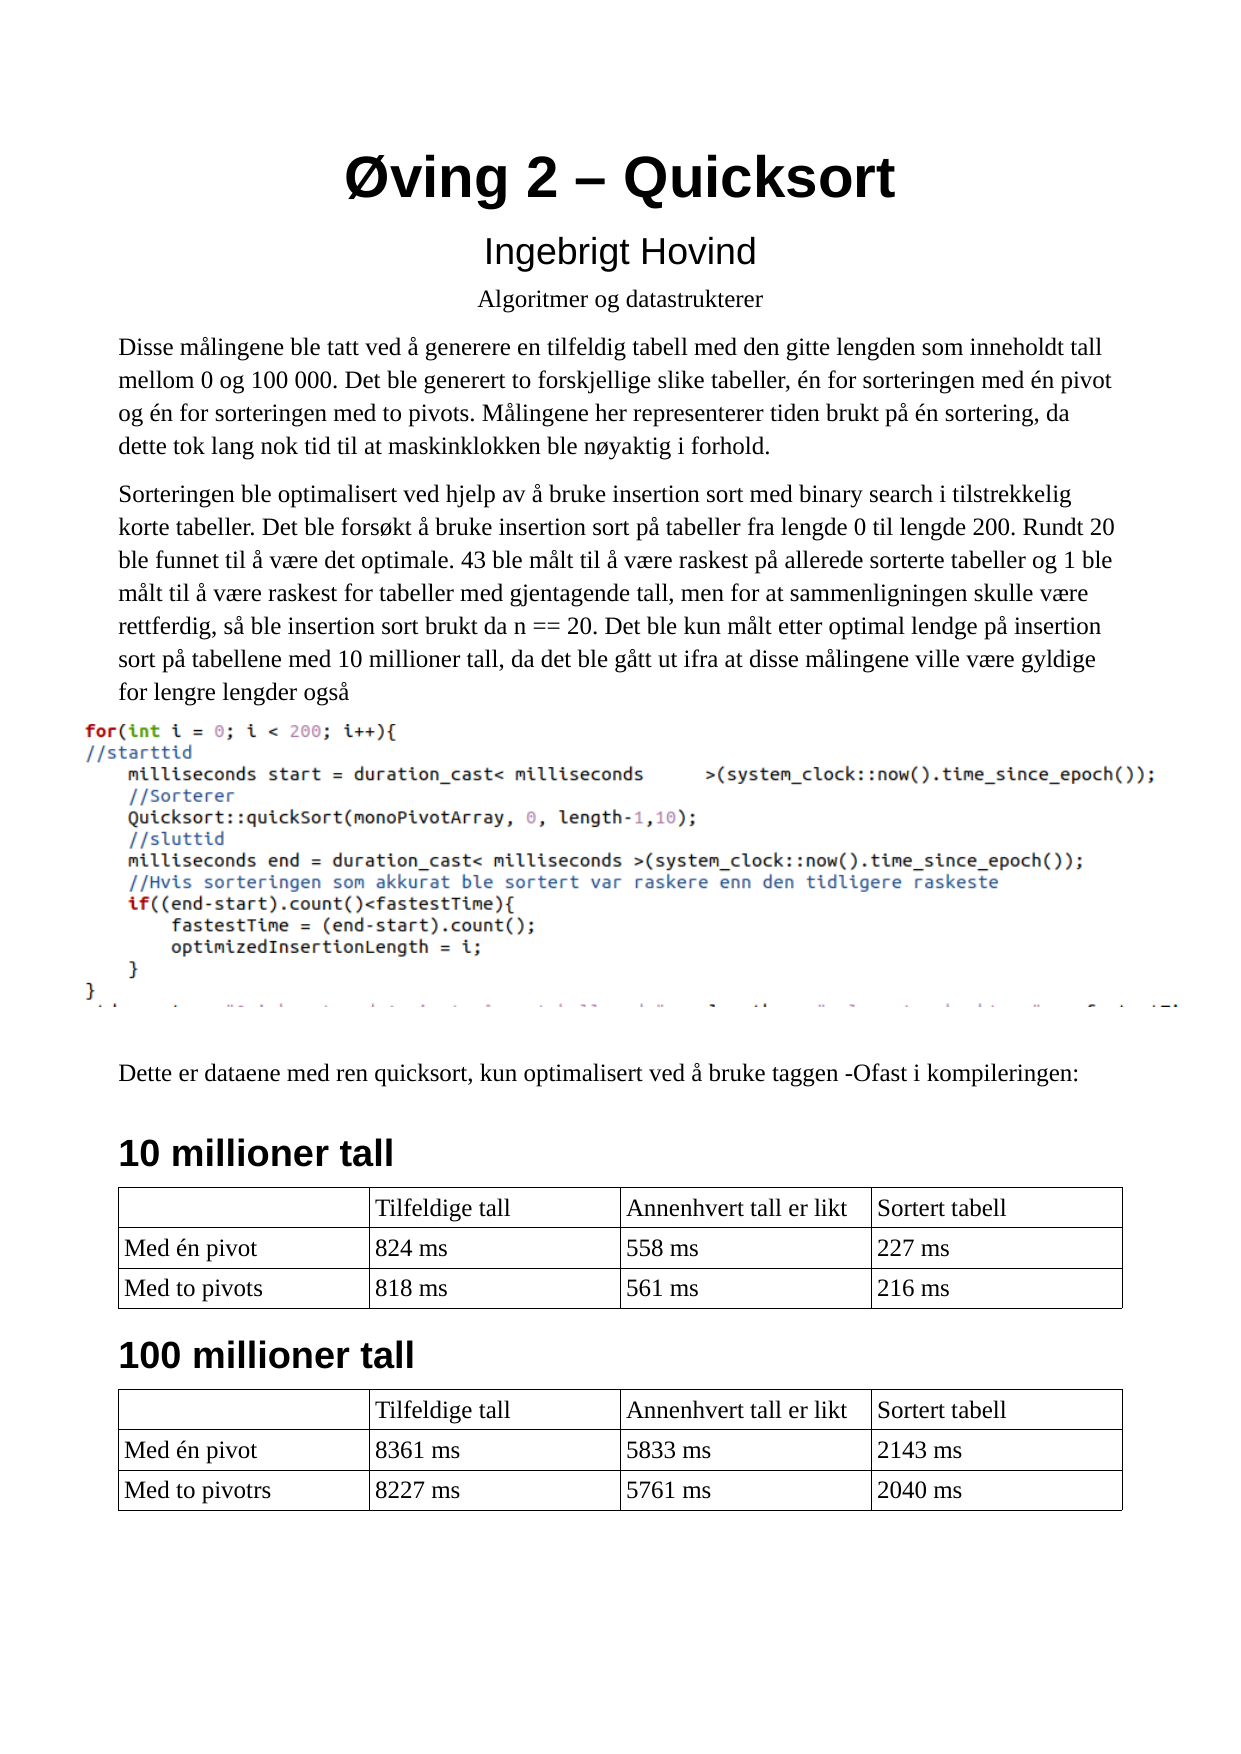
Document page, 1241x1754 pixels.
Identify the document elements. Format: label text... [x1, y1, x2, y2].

table_cell 5833 ms [621, 1430, 871, 1470]
subtitle Ingebrigt Hovind [118, 229, 1122, 272]
table_cell Med én pivot [119, 1228, 369, 1267]
table_cell 2143 ms [872, 1430, 1122, 1470]
table_header [119, 1188, 369, 1227]
table_cell Med to pivotrs [119, 1471, 369, 1510]
table_cell 8227 ms [370, 1471, 620, 1510]
table_cell 8361 ms [370, 1430, 620, 1470]
table_cell 2040 ms [872, 1471, 1122, 1510]
table_cell 561 ms [621, 1269, 871, 1308]
table_header Annenhvert tall er likt [621, 1390, 871, 1429]
picture [59, 724, 1182, 1007]
subtitle 100 millioner tall [118, 1333, 1122, 1377]
table_cell 818 ms [370, 1269, 620, 1308]
table_header Tilfeldige tall [370, 1188, 620, 1227]
table_cell 558 ms [621, 1228, 871, 1267]
table_header Tilfeldige tall [370, 1390, 620, 1429]
table_cell 5761 ms [621, 1471, 871, 1510]
table_cell Med to pivots [119, 1269, 369, 1308]
table_cell 824 ms [370, 1228, 620, 1267]
title Øving 2 – Quicksort [118, 143, 1122, 210]
table_header Annenhvert tall er likt [621, 1188, 871, 1227]
table_cell Med én pivot [119, 1430, 369, 1470]
text Algoritmer og datastrukterer [118, 284, 1122, 313]
table_cell 227 ms [872, 1228, 1122, 1267]
table_header [119, 1390, 369, 1429]
table_header Sortert tabell [872, 1188, 1122, 1227]
table_cell 216 ms [872, 1269, 1122, 1308]
text Disse målingene ble tatt ved å generere en tilfeldig tabell med den gitte lengden som inneholdt tall mellom 0 og 100 000. Det ble generert to forskjellige slike tabeller, én for sorteringen med én pivot og én for sorteringen med to pivots. Målingene her representerer tiden brukt på én sortering, da dette tok lang nok tid til at maskinklokken ble nøyaktig i forhold. [118, 332, 1122, 460]
text Sorteringen ble optimalisert ved hjelp av å bruke insertion sort med binary search i tilstrekkelig korte tabeller. Det ble forsøkt å bruke insertion sort på tabeller fra lengde 0 til lengde 200. Rundt 20 ble funnet til å være det optimale. 43 ble målt til å være raskest på allerede sorterte tabeller og 1 ble målt til å være raskest for tabeller med gjentagende tall, men for at sammenligningen skulle være rettferdig, så ble insertion sort brukt da n == 20. Det ble kun målt etter optimal lendge på insertion sort på tabellene med 10 millioner tall, da det ble gått ut ifra at disse målingene ville være gyldige for lengre lengder også [118, 479, 1122, 706]
subtitle 10 millioner tall [118, 1131, 1122, 1174]
text Dette er dataene med ren quicksort, kun optimalisert ved å bruke taggen -Ofast i kompileringen: [118, 1058, 1122, 1087]
table_header Sortert tabell [872, 1390, 1122, 1429]
